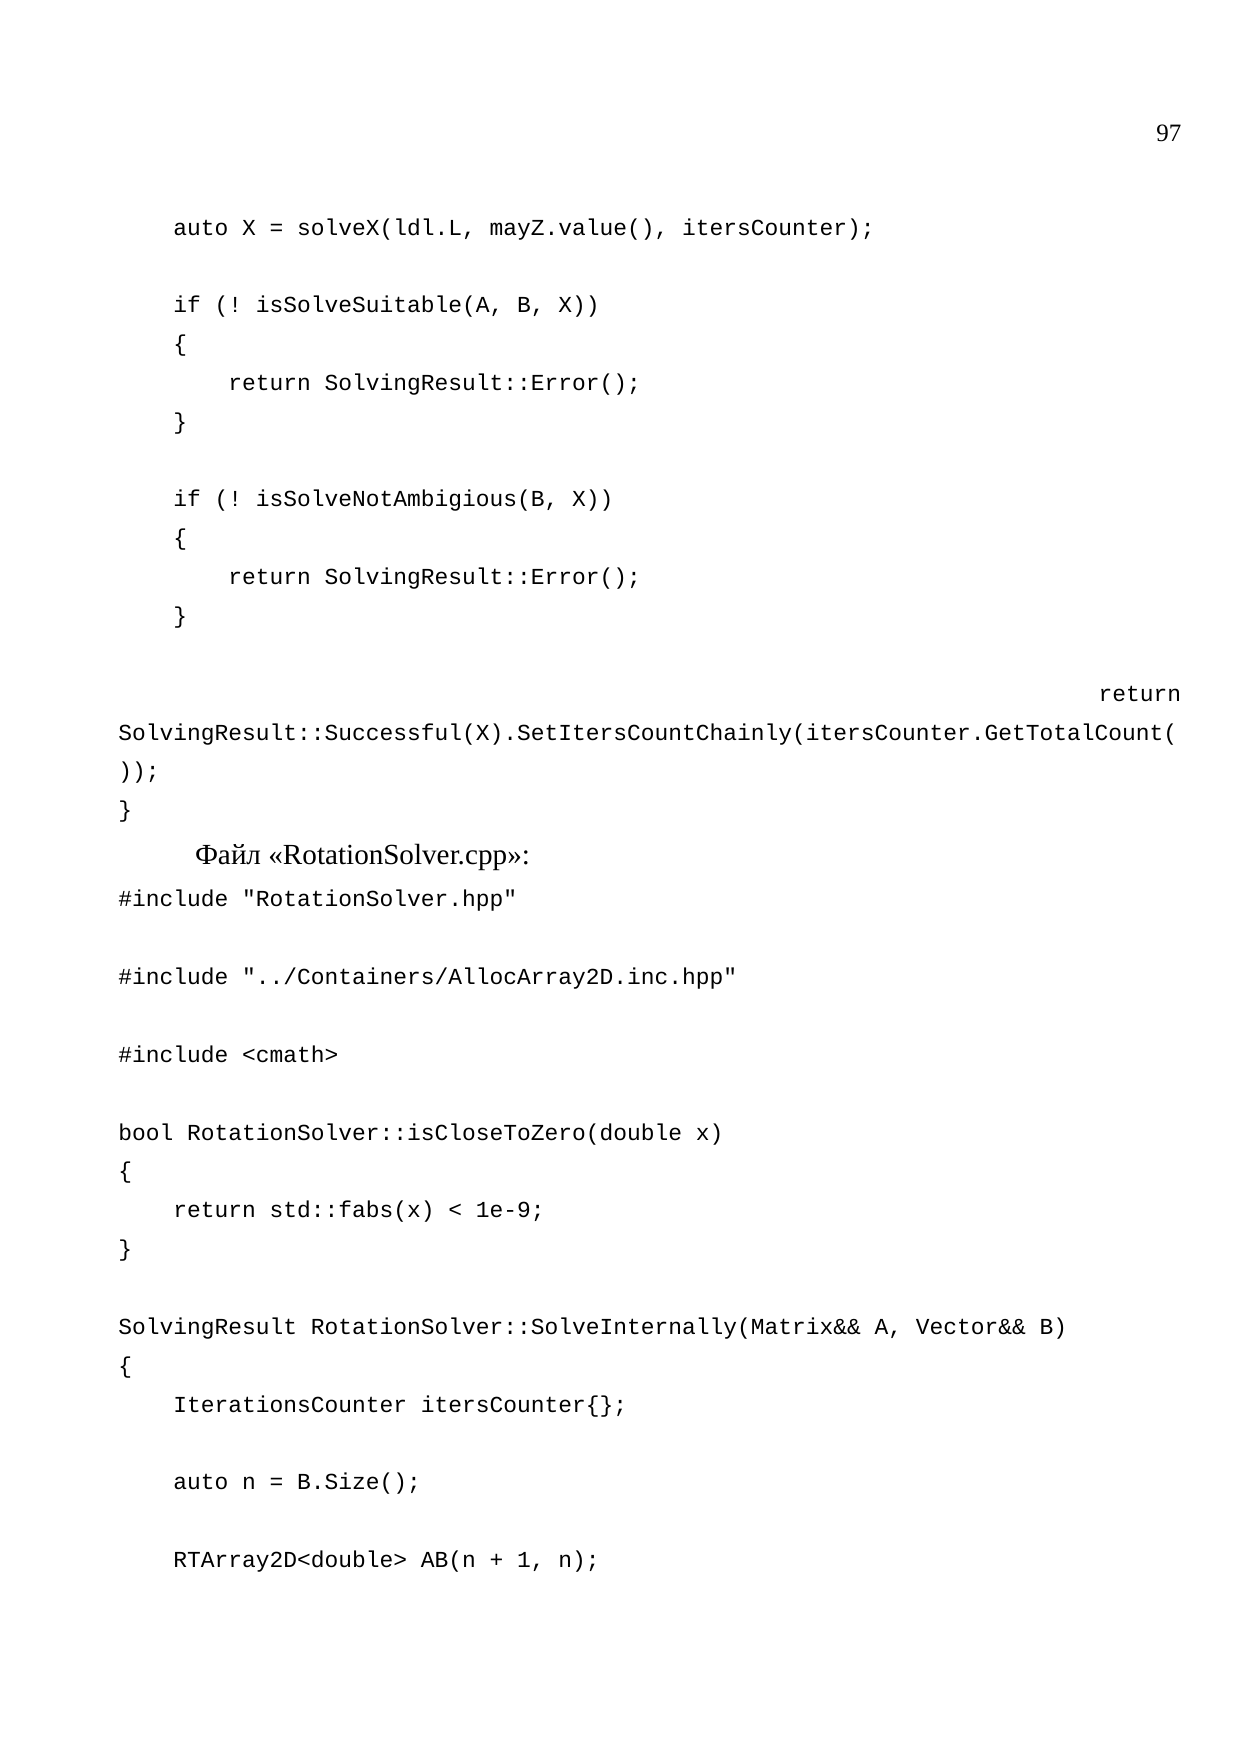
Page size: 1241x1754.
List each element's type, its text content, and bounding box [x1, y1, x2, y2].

text #include "RotationSolver.hpp" [118, 888, 1181, 914]
text IterationsCounter itersCounter{}; [118, 1393, 1181, 1419]
text } [118, 604, 1181, 630]
text RTArray2D<double> AB(n + 1, n); [118, 1548, 1181, 1574]
text #include "../Containers/AllocArray2D.inc.hpp" [118, 966, 1181, 991]
text return SolvingResult::Error(); [118, 566, 1181, 591]
text #include <cmath> [118, 1043, 1181, 1069]
text if (! isSolveSuitable(A, B, X)) [118, 293, 1181, 319]
text SolvingResult RotationSolver::SolveInternally(Matrix&& A, Vector&& B) [118, 1315, 1181, 1341]
text bool RotationSolver::isCloseToZero(double x) [118, 1121, 1181, 1147]
text Файл «RotationSolver.cpp»: [118, 837, 1181, 871]
text { [118, 1354, 1181, 1380]
text } [118, 799, 1181, 824]
text return SolvingResult::Successful(X).SetItersCountChainly(itersCounter.GetTotalCount()); [118, 682, 1181, 786]
text { [118, 527, 1181, 553]
text auto n = B.Size(); [118, 1471, 1181, 1497]
text if (! isSolveNotAmbigious(B, X)) [118, 488, 1181, 514]
text } [118, 410, 1181, 436]
text { [118, 1160, 1181, 1186]
text { [118, 332, 1181, 358]
text auto X = solveX(ldl.L, mayZ.value(), itersCounter); [118, 216, 1181, 242]
text return std::fabs(x) < 1e-9; [118, 1199, 1181, 1224]
text } [118, 1237, 1181, 1263]
text return SolvingResult::Error(); [118, 371, 1181, 397]
